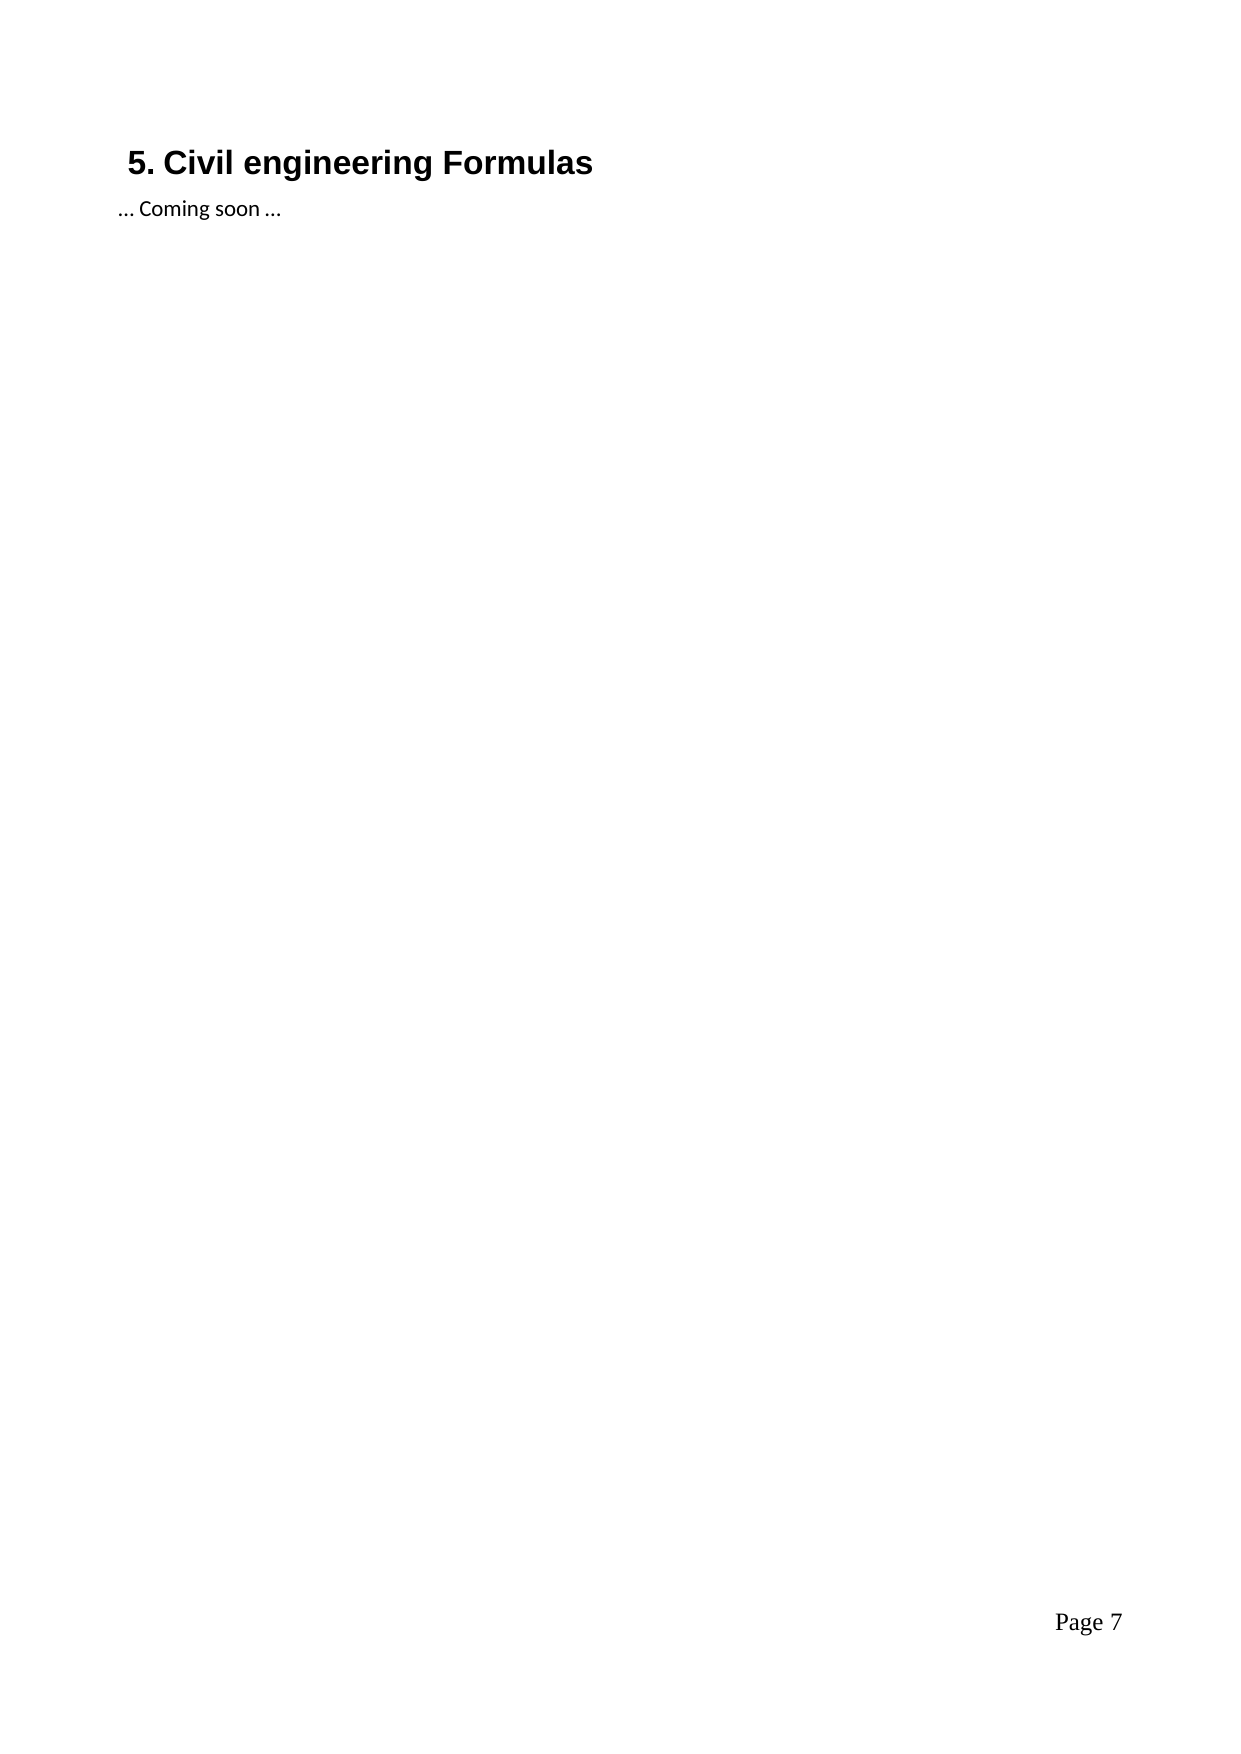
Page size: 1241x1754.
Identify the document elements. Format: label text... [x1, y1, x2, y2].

text … Coming soon … [118, 194, 1122, 222]
subtitle Civil engineering Formulas [118, 143, 1122, 182]
